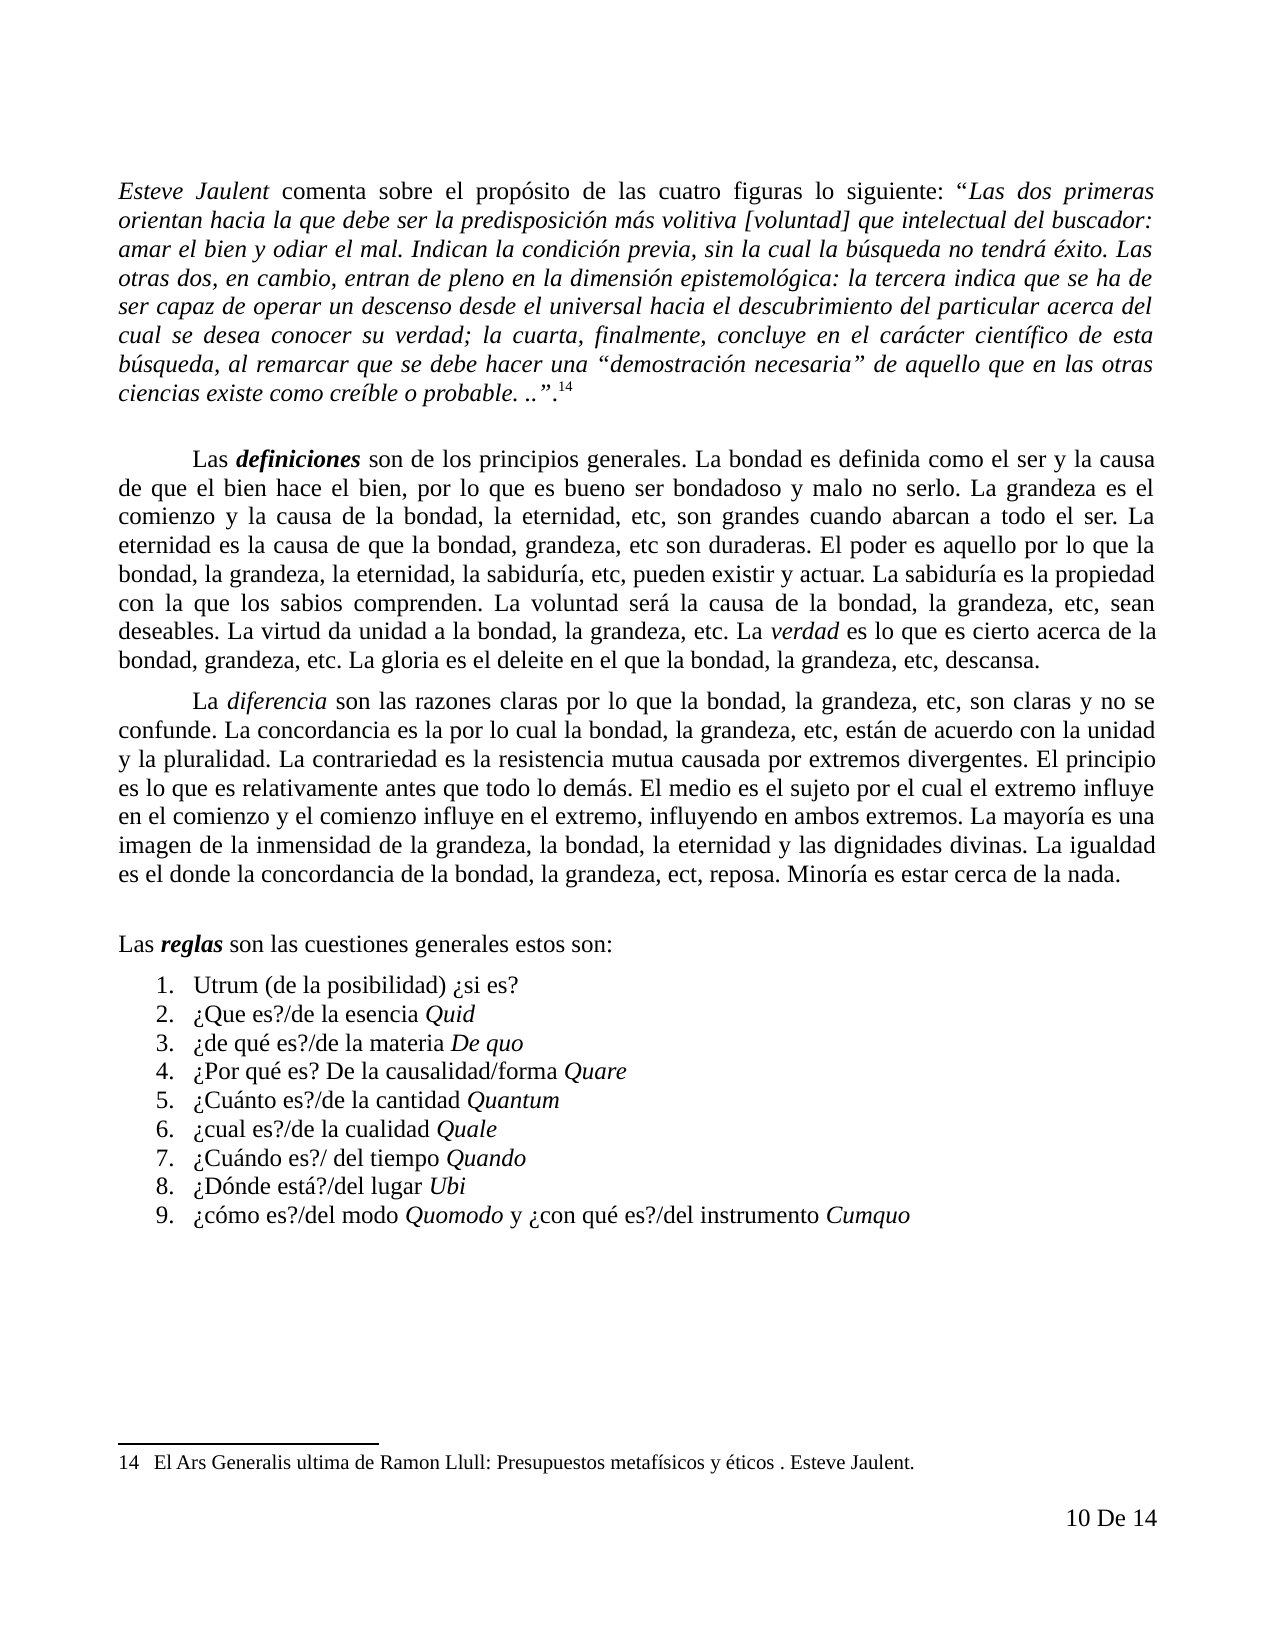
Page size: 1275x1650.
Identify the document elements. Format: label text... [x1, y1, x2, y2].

list ¿Que es?/de la esencia Quid [156, 999, 1157, 1028]
list ¿cual es?/de la cualidad Quale [156, 1114, 1157, 1143]
text La diferencia son las razones claras por lo que la bondad, la grandeza, etc, son claras y no se confunde. La concordancia es la por lo cual la bondad, la grandeza, etc, están de acuerdo con la unidad y la pluralidad. La contrariedad es la resistencia mutua causada por extremos divergentes. El principio es lo que es relativamente antes que todo lo demás. El medio es el sujeto por el cual el extremo influye en el comienzo y el comienzo influye en el extremo, influyendo en ambos extremos. La mayoría es una imagen de la inmensidad de la grandeza, la bondad, la eternidad y las dignidades divinas. La igualdad es el donde la concordancia de la bondad, la grandeza, ect, reposa. Minoría es estar cerca de la nada. [118, 686, 1157, 888]
list ¿Dónde está?/del lugar Ubi [156, 1171, 1157, 1200]
subtitle Esteve Jaulent comenta sobre el propósito de las cuatro figuras lo siguiente: “Las dos primeras orientan hacia la que debe ser la predisposición más volitiva [voluntad] que intelectual del buscador: amar el bien y odiar el mal. Indican la condición previa, sin la cual la búsqueda no tendrá éxito. Las otras dos, en cambio, entran de pleno en la dimensión epistemológica: la tercera indica que se ha de ser capaz de operar un descenso desde el universal hacia el descubrimiento del particular acerca del cual se desea conocer su verdad; la cuarta, finalmente, concluye en el carácter científico de esta búsqueda, al remarcar que se debe hacer una “demostración necesaria” de aquello que en las otras ciencias existe como creíble o probable. ..”. [118, 176, 1157, 406]
list ¿Cuándo es?/ del tiempo Quando [156, 1143, 1157, 1171]
list Utrum (de la posibilidad) ¿si es? [156, 970, 1157, 999]
list ¿cómo es?/del modo Quomodo y ¿con qué es?/del instrumento Cumquo [156, 1200, 1157, 1229]
list ¿Por qué es? De la causalidad/forma Quare [156, 1056, 1157, 1085]
text Las reglas son las cuestiones generales estos son: [118, 929, 1157, 958]
text El Ars Generalis ultima de Ramon Llull: Presupuestos metafísicos y éticos . Esteve Jaulent. [118, 1449, 1157, 1474]
subtitle Las definiciones son de los principios generales. La bondad es definida como el ser y la causa de que el bien hace el bien, por lo que es bueno ser bondadoso y malo no serlo. La grandeza es el comienzo y la causa de la bondad, la eternidad, etc, son grandes cuando abarcan a todo el ser. La eternidad es la causa de que la bondad, grandeza, etc son duraderas. El poder es aquello por lo que la bondad, la grandeza, la eternidad, la sabiduría, etc, pueden existir y actuar. La sabiduría es la propiedad con la que los sabios comprenden. La voluntad será la causa de la bondad, la grandeza, etc, sean deseables. La virtud da unidad a la bondad, la grandeza, etc. La verdad es lo que es cierto acerca de la bondad, grandeza, etc. La gloria es el deleite en el que la bondad, la grandeza, etc, descansa. [118, 444, 1157, 674]
list ¿Cuánto es?/de la cantidad Quantum [156, 1085, 1157, 1114]
list ¿de qué es?/de la materia De quo [156, 1028, 1157, 1056]
